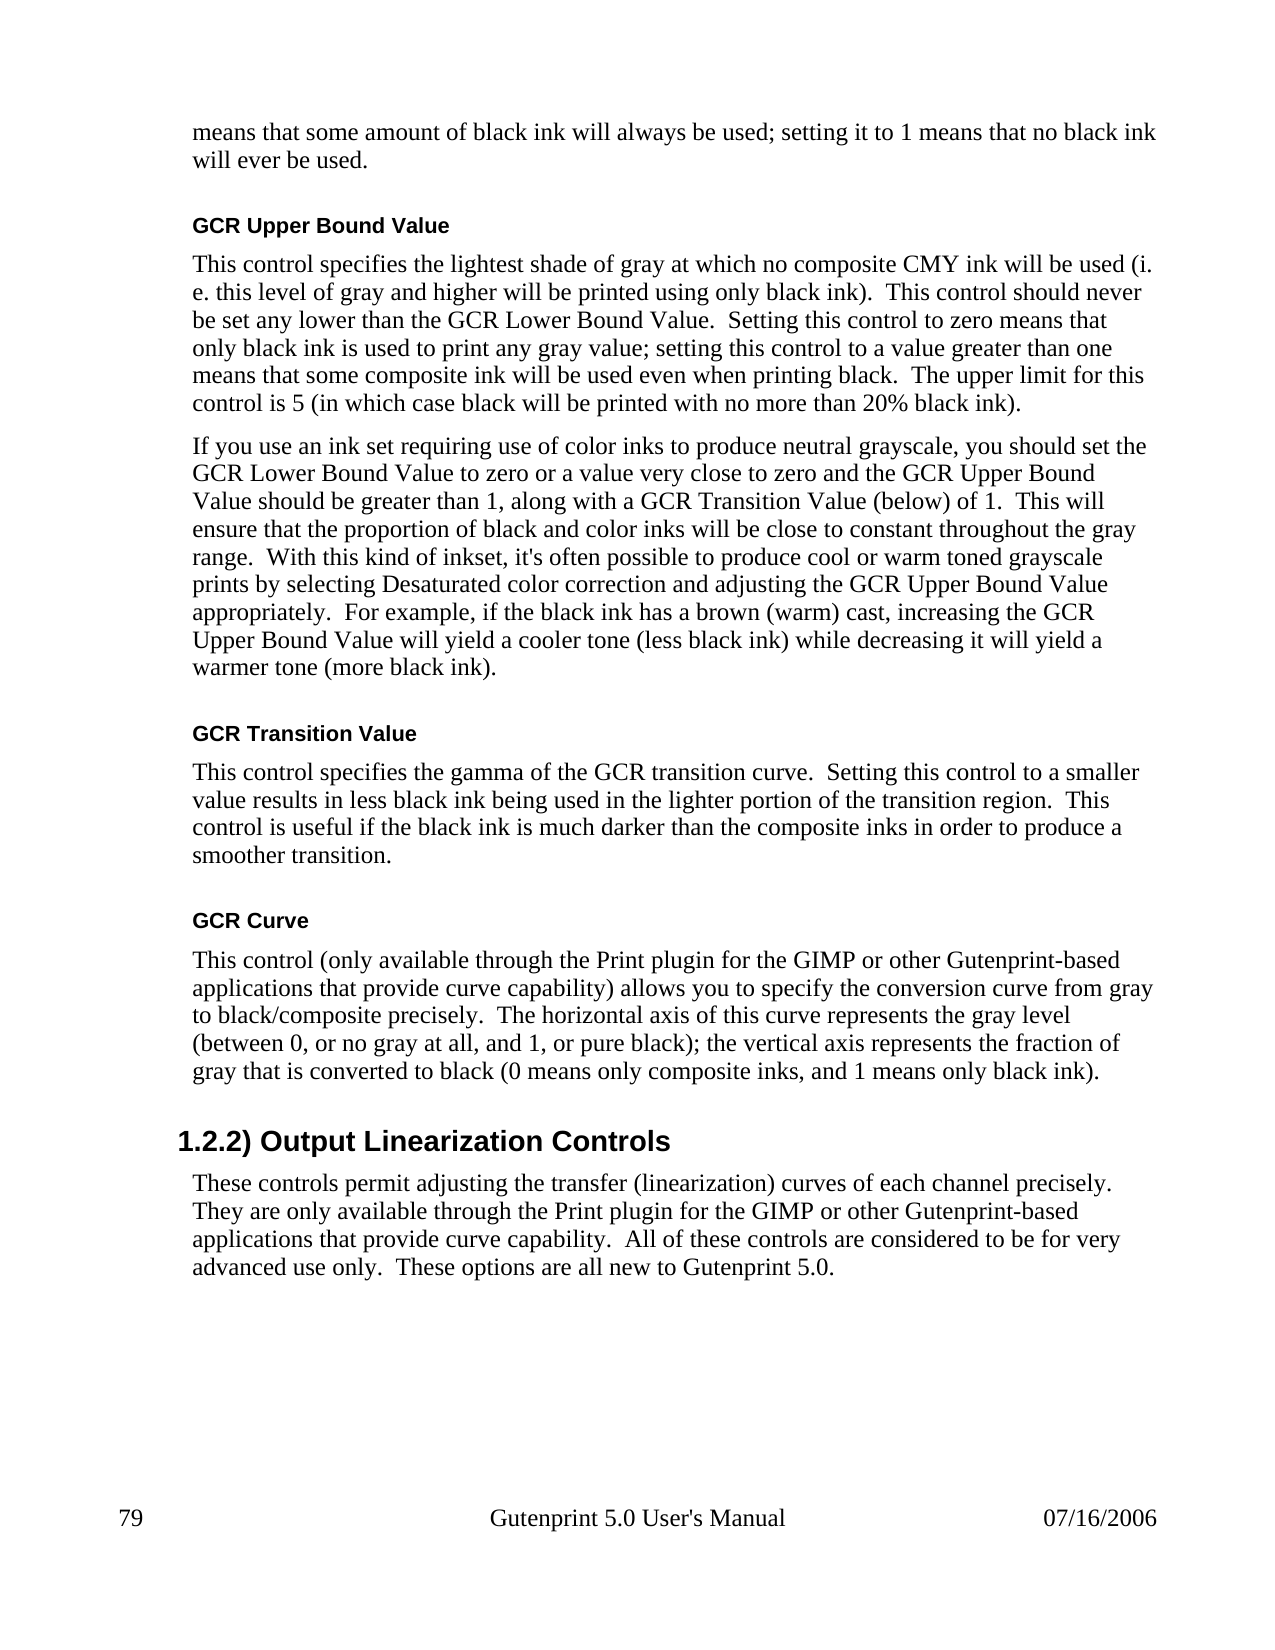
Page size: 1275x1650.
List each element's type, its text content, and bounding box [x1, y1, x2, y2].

text These controls permit adjusting the transfer (linearization) curves of each channel precisely. They are only available through the Print plugin for the GIMP or other Gutenprint-based applications that provide curve capability. All of these controls are considered to be for very advanced use only. These options are all new to Gutenprint 5.0. [192, 1169, 1157, 1280]
subtitle GCR Upper Bound Value [192, 213, 1157, 238]
text means that some amount of black ink will always be used; setting it to 1 means that no black ink will ever be used. [192, 118, 1157, 173]
text This control (only available through the Print plugin for the GIMP or other Gutenprint-based applications that provide curve capability) allows you to specify the conversion curve from gray to black/composite precisely. The horizontal axis of this curve represents the gray level (between 0, or no gray at all, and 1, or pure black); the vertical axis represents the fraction of gray that is converted to black (0 means only composite inks, and 1 means only black ink). [192, 946, 1157, 1084]
text If you use an ink set requiring use of color inks to produce neutral grayscale, you should set the GCR Lower Bound Value to zero or a value very close to zero and the GCR Upper Bound Value should be greater than 1, along with a GCR Transition Value (below) of 1. This will ensure that the proportion of black and color inks will be close to constant throughout the gray range. With this kind of inkset, it's often possible to produce cool or warm toned grayscale prints by selecting Desaturated color correction and adjusting the GCR Upper Bound Value appropriately. For example, if the black ink has a brown (warm) cast, increasing the GCR Upper Bound Value will yield a cooler tone (less black ink) while decreasing it will yield a warmer tone (more black ink). [192, 432, 1157, 681]
subtitle Output Linearization Controls [177, 1124, 1157, 1157]
text This control specifies the gamma of the GCR transition curve. Setting this control to a smaller value results in less black ink being used in the lighter portion of the transition region. This control is useful if the black ink is much darker than the composite inks in order to produce a smoother transition. [192, 758, 1157, 869]
text This control specifies the lightest shade of gray at which no composite CMY ink will be used (i. e. this level of gray and higher will be printed using only black ink). This control should never be set any lower than the GCR Lower Bound Value. Setting this control to zero means that only black ink is used to print any gray value; setting this control to a value greater than one means that some composite ink will be used even when printing black. The upper limit for this control is 5 (in which case black will be printed with no more than 20% black ink). [192, 251, 1157, 417]
subtitle GCR Curve [192, 909, 1157, 933]
subtitle GCR Transition Value [192, 721, 1157, 746]
